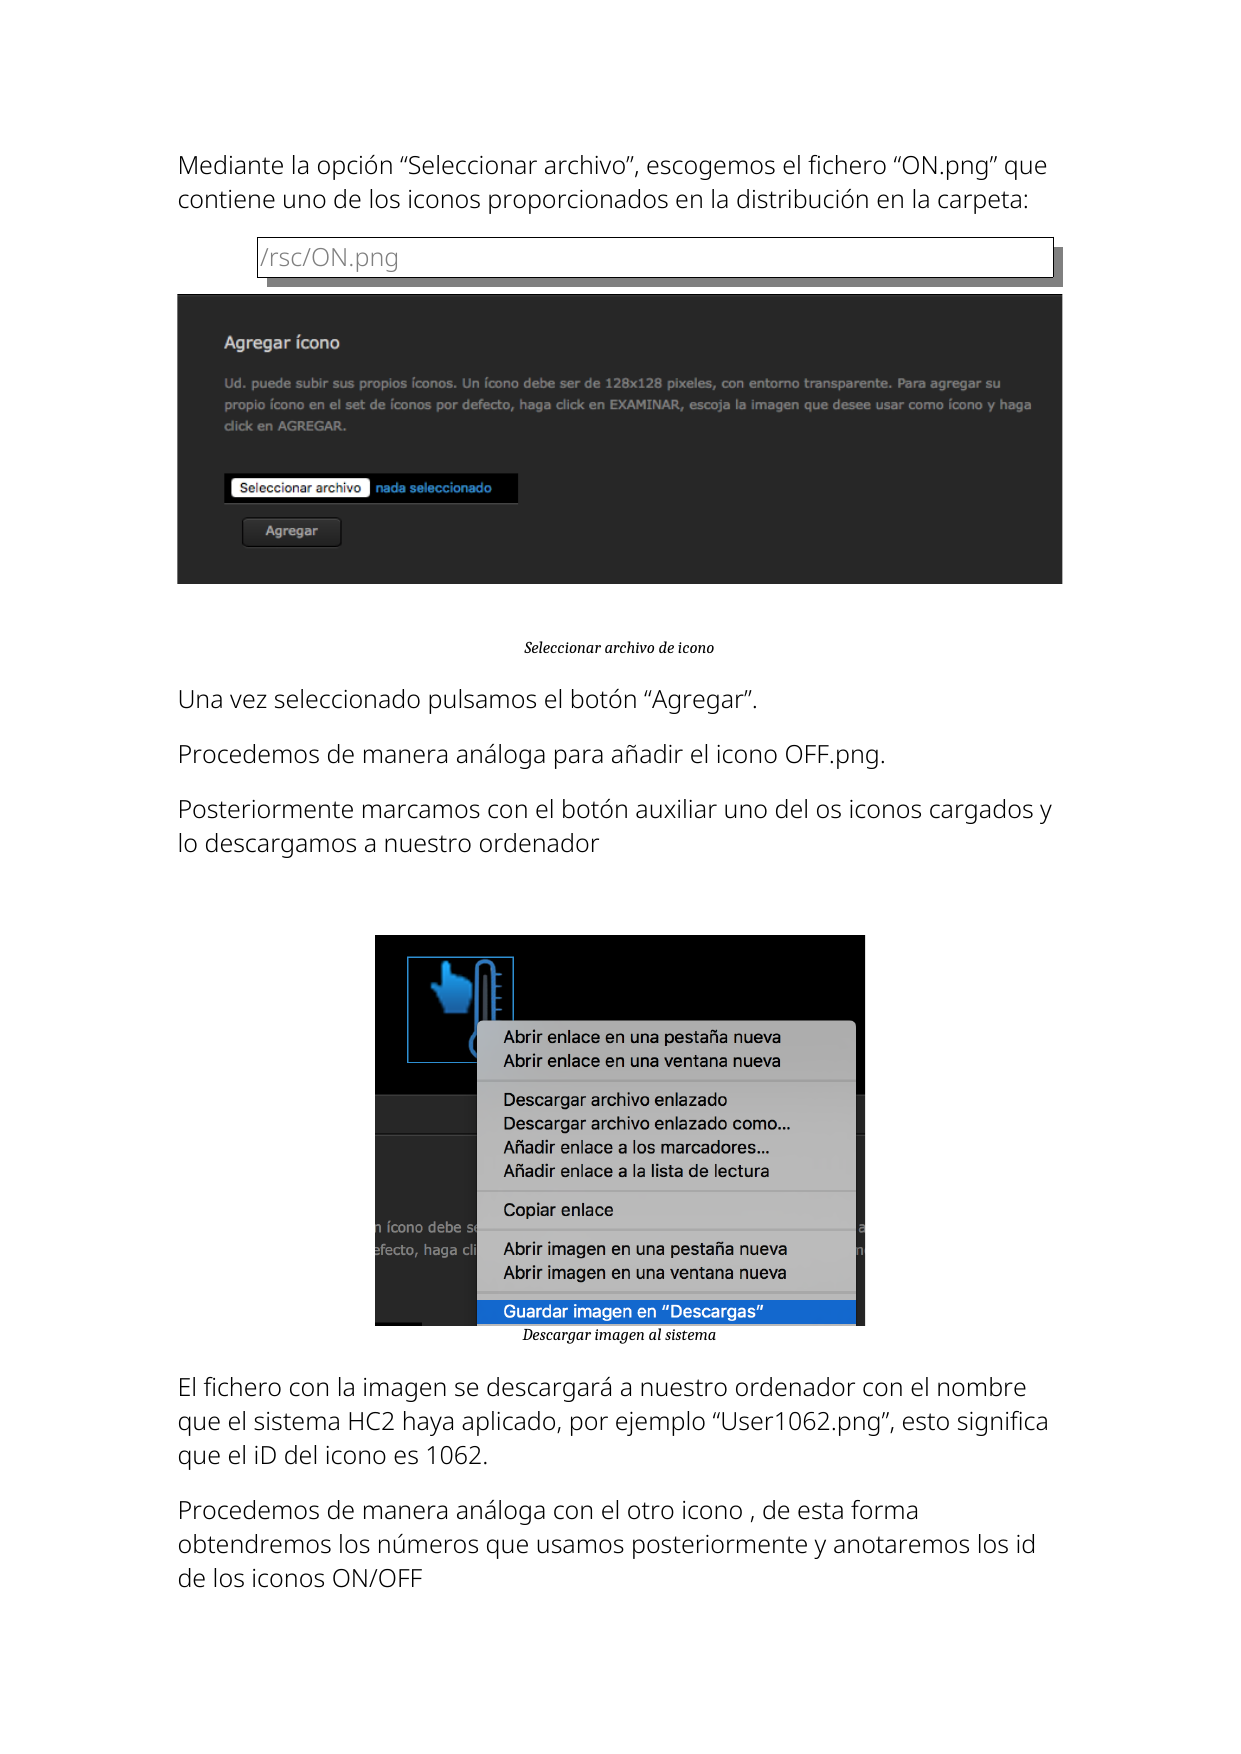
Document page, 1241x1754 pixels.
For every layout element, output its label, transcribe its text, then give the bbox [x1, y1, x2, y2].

picture [375, 935, 866, 1326]
text El fichero con la imagen se descargará a nuestro ordenador con el nombre que el sistema HC2 haya aplicado, por ejemplo “User1062.png”, esto significa que el iD del icono es 1062. [177, 1370, 1063, 1472]
text Posteriormente marcamos con el botón auxiliar uno del os iconos cargados y lo descargamos a nuestro ordenador [177, 792, 1063, 860]
text Una vez seleccionado pulsamos el botón “Agregar”. [177, 682, 1063, 716]
list Descargar imagen al sistema [177, 1326, 1063, 1345]
picture [177, 294, 1063, 584]
text /rsc/ON.png [258, 238, 1052, 277]
text Mediante la opción “Seleccionar archivo”, escogemos el fichero “ON.png” que contiene uno de los iconos proporcionados en la distribución en la carpeta: [177, 148, 1063, 216]
text Procedemos de manera análoga para añadir el icono OFF.png. [177, 737, 1063, 771]
text Procedemos de manera análoga con el otro icono , de esta forma obtendremos los números que usamos posteriormente y anotaremos los id de los iconos ON/OFF [177, 1493, 1063, 1595]
list Seleccionar archivo de icono [177, 638, 1063, 657]
